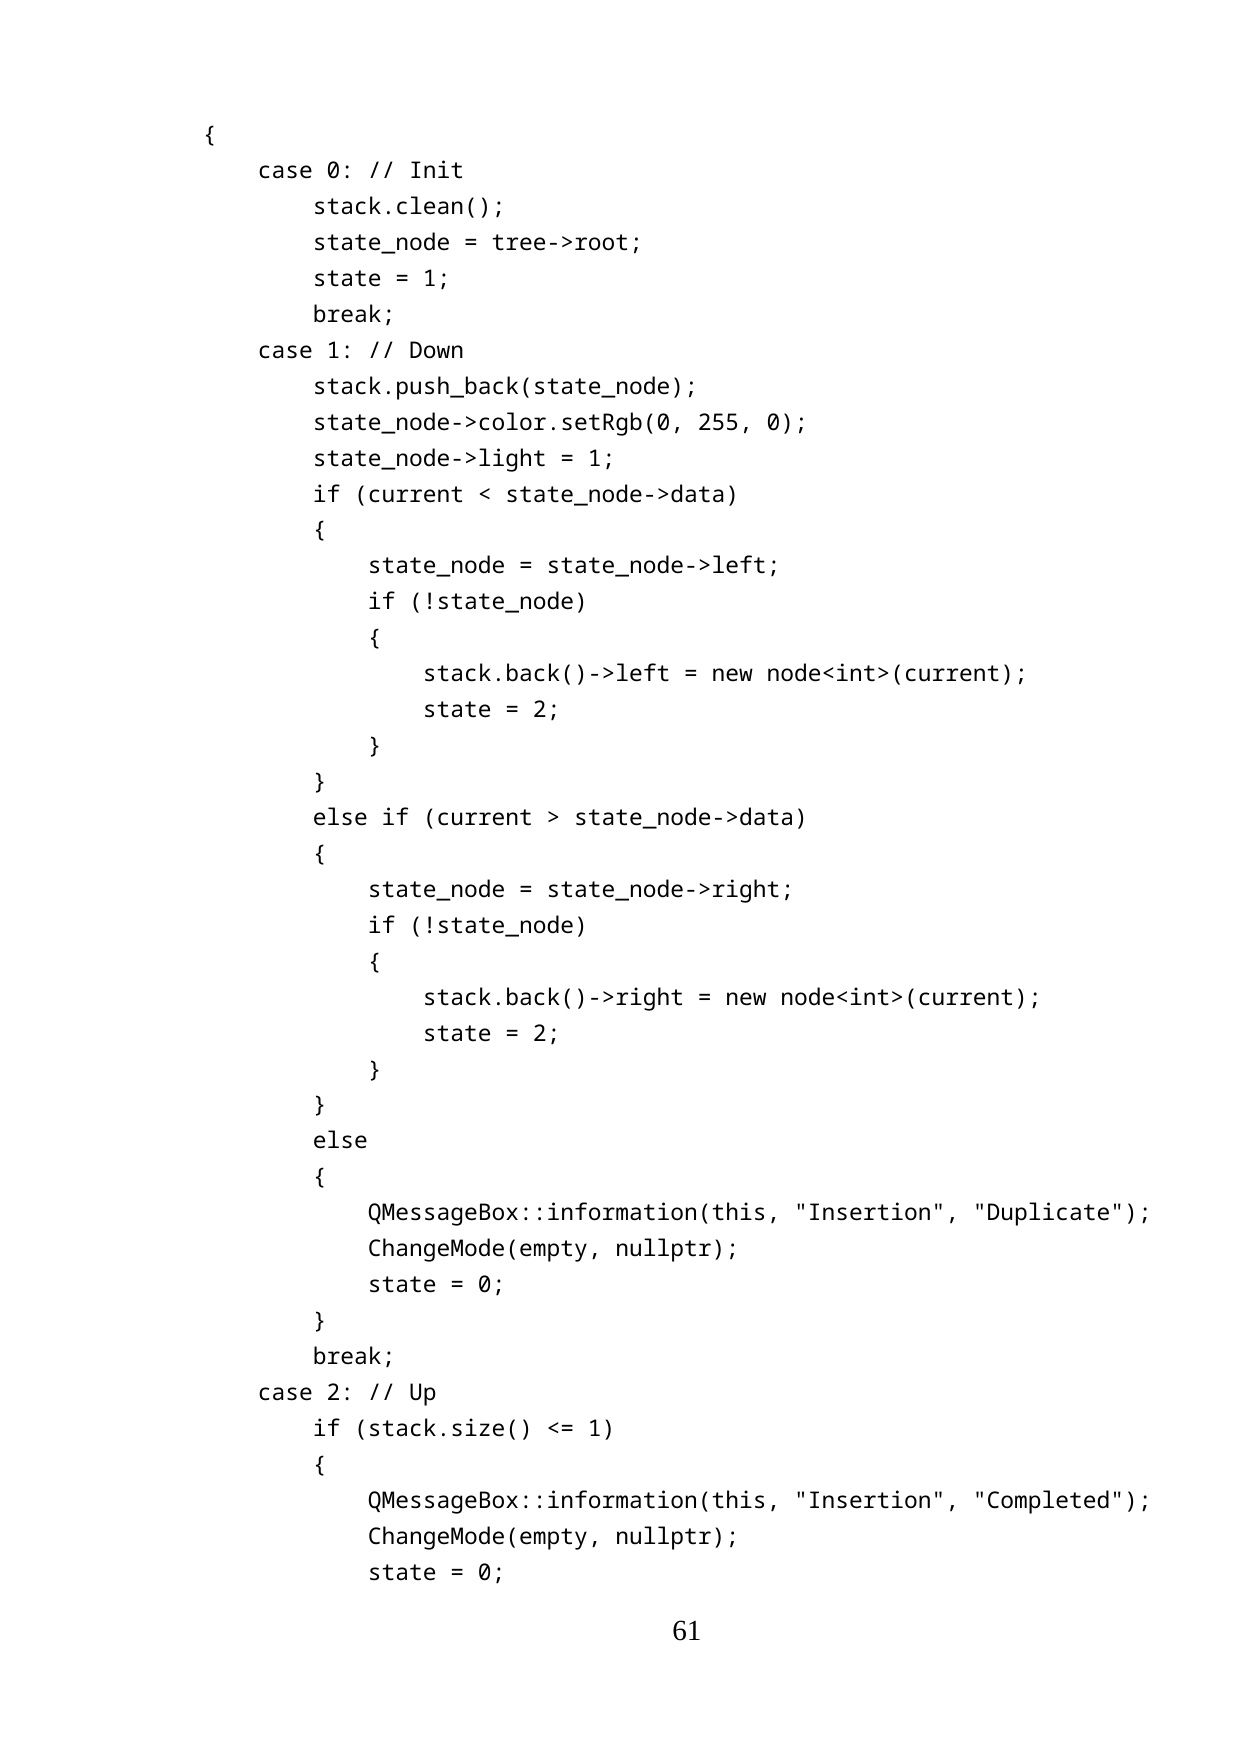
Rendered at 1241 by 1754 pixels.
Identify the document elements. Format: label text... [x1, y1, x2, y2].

text stack.push_back(state_node); [148, 370, 1152, 401]
text state = 2; [148, 1017, 1152, 1048]
text ChangeMode(empty, nullptr); [148, 1520, 1152, 1551]
text break; [148, 298, 1152, 329]
text if (stack.size() <= 1) [148, 1412, 1152, 1443]
text else [148, 1124, 1152, 1156]
text break; [148, 1340, 1152, 1371]
text QMessageBox::information(this, "Insertion", "Duplicate"); [148, 1196, 1152, 1227]
text state_node = state_node->left; [148, 549, 1152, 581]
text } [148, 729, 1152, 760]
text { [148, 837, 1152, 868]
text { [148, 1448, 1152, 1479]
text stack.back()->right = new node<int>(current); [148, 981, 1152, 1012]
text state = 0; [148, 1556, 1152, 1587]
text { [148, 513, 1152, 545]
text state_node->light = 1; [148, 442, 1152, 473]
text { [148, 621, 1152, 652]
text } [148, 765, 1152, 796]
text { [148, 1160, 1152, 1192]
text state_node = state_node->right; [148, 873, 1152, 904]
text state = 1; [148, 262, 1152, 293]
text else if (current > state_node->data) [148, 801, 1152, 832]
text case 1: // Down [148, 334, 1152, 365]
text ChangeMode(empty, nullptr); [148, 1232, 1152, 1263]
text } [148, 1088, 1152, 1120]
text if (!state_node) [148, 909, 1152, 940]
text } [148, 1304, 1152, 1335]
text stack.clean(); [148, 190, 1152, 221]
text if (current < state_node->data) [148, 477, 1152, 509]
text case 2: // Up [148, 1376, 1152, 1407]
text state_node = tree->root; [148, 226, 1152, 257]
text state = 0; [148, 1268, 1152, 1299]
text { [148, 945, 1152, 976]
text stack.back()->left = new node<int>(current); [148, 657, 1152, 688]
text QMessageBox::information(this, "Insertion", "Completed"); [148, 1484, 1152, 1515]
text if (!state_node) [148, 585, 1152, 617]
text } [148, 1052, 1152, 1084]
text { [148, 118, 1152, 149]
text state_node->color.setRgb(0, 255, 0); [148, 406, 1152, 437]
text state = 2; [148, 693, 1152, 724]
text case 0: // Init [148, 154, 1152, 185]
